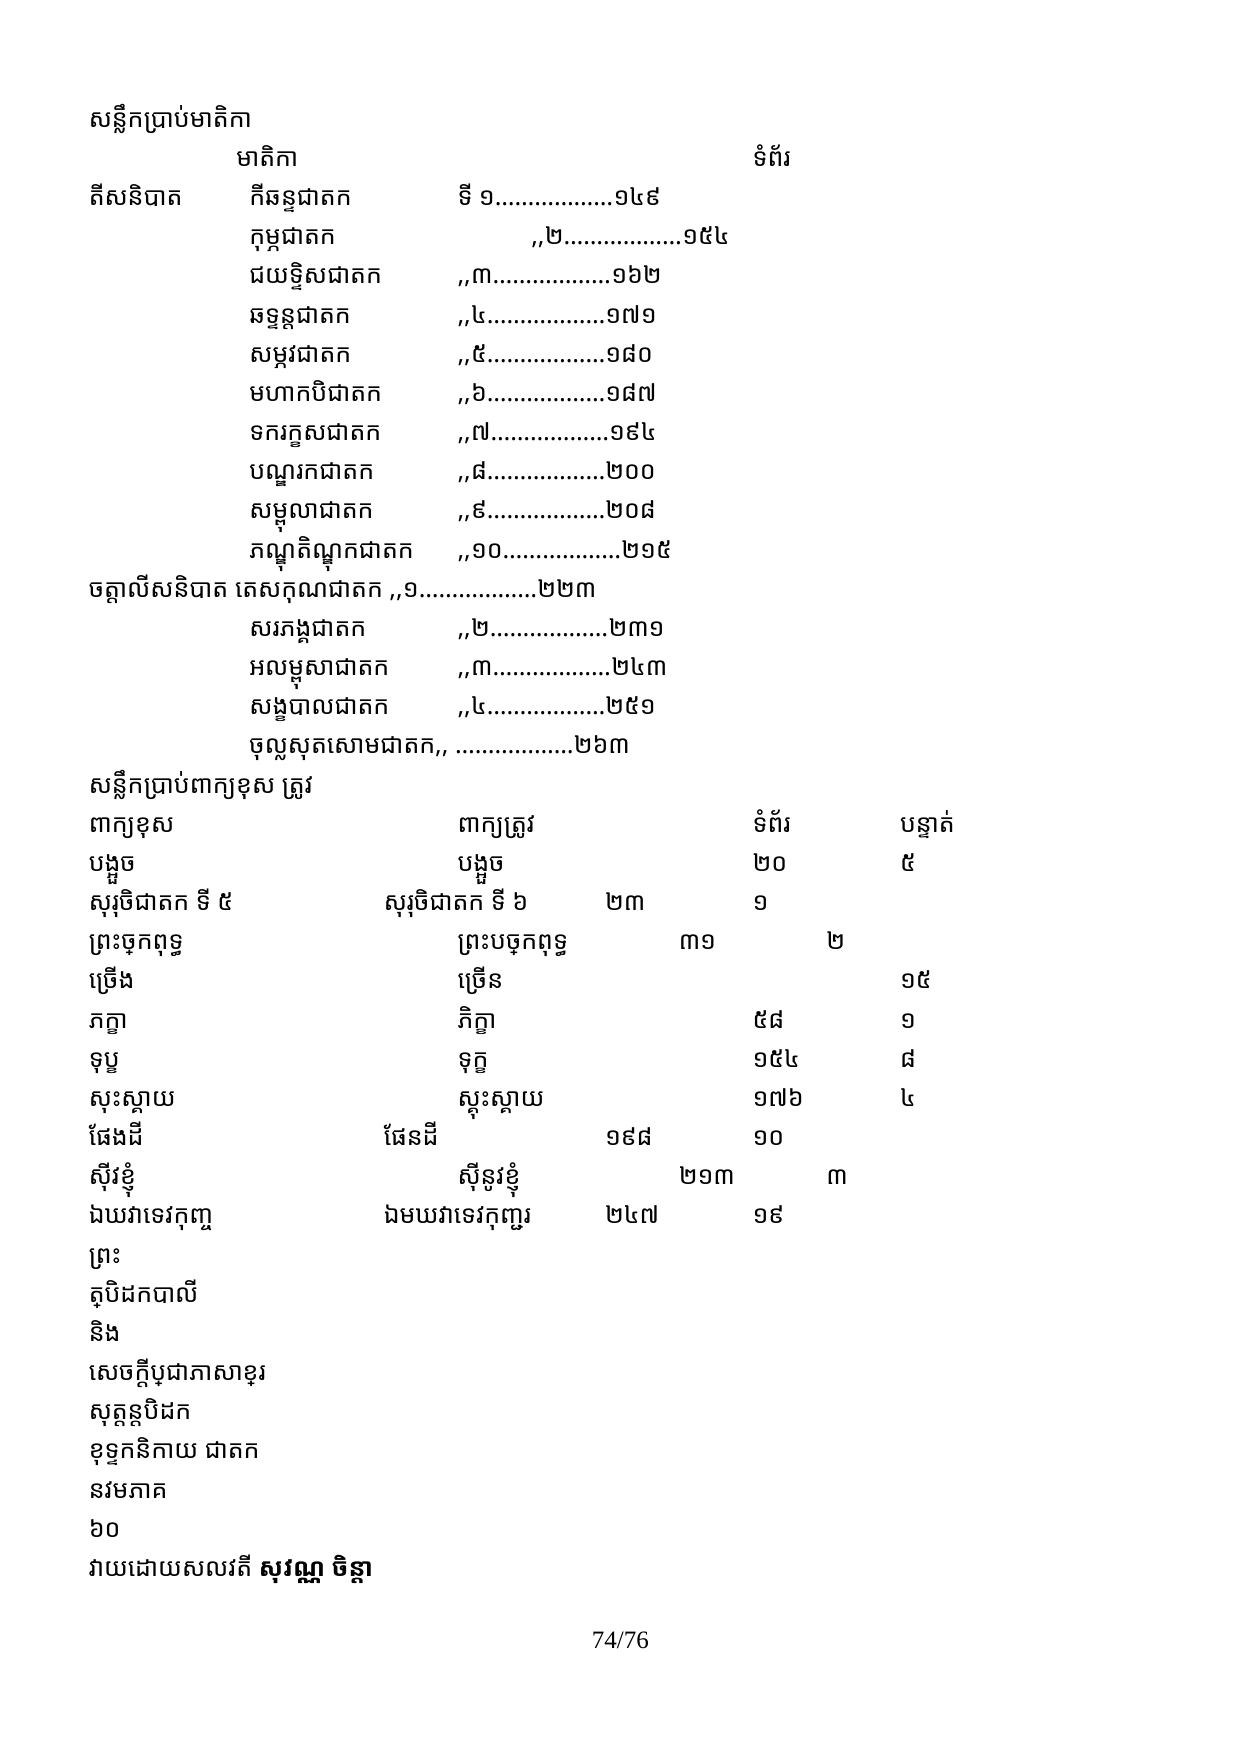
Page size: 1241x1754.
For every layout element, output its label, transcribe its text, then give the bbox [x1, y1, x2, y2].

text ៦០ [88, 1510, 1152, 1544]
text ចុល្លសុតសោមជាតក,, ………………២៦៣ [88, 727, 1152, 761]
text បង្អួច បង្អួច ២០ ៥ [88, 844, 1152, 879]
text ជយទ្ទិសជាតក ,,៣………………១៦២ [88, 257, 1152, 291]
text ភក្ខា ភិក្ខា ៥៨ ១ [88, 1001, 1152, 1035]
text ស៊ីវខ្ញុំ ស៊ីនូវខ្ញុំ ២១៣ ៣ [88, 1158, 1152, 1192]
text ច្រើង ច្រើន ១៥ [88, 962, 1152, 996]
text សង្ខបាលជាតក ,,៤………………២៥១ [88, 688, 1152, 722]
text សម្ពុលាជាតក ,,៩………………២០៨ [88, 492, 1152, 526]
text សុះស្គាយ ស្គុះស្គាយ ១៧៦ ៤ [88, 1079, 1152, 1114]
text មហាកបិជាតក ,,៦………………១៨៧ [88, 374, 1152, 409]
text កុម្ភជាតក ,,២………………១៥៤ [88, 218, 1152, 252]
text ឆទ្ទន្តជាតក ,,៤………………១៧១ [88, 296, 1152, 330]
text ផែងដី ផែនដី ១៩៨ ១០ [88, 1119, 1152, 1153]
text បណ្ឌរកជាតក ,,៨………………២០០ [88, 453, 1152, 487]
text ទករក្ខសជាតក ,,៧………………១៩៤ [88, 414, 1152, 448]
text សុរុចិជាតក ទី ៥ សុរុចិជាតក ទី ៦ ២៣ ១ [88, 884, 1152, 918]
text សម្ភវជាតក ,,៥………………១៨០ [88, 335, 1152, 369]
text តីសនិបាត កីឆន្ទជាតក ទី ១………………១៤៩ [88, 179, 1152, 213]
text ចត្តាលីសនិបាត តេសកុណជាតក ,,១………………២២៣ [88, 570, 1152, 604]
text វាយដោយសលវតី សុវណ្ណ ចិន្តា [88, 1549, 1152, 1584]
text សុត្តន្តបិដក [88, 1393, 1152, 1427]
text សន្លឹកប្រាប់ពាក្យខុស ត្រូវ [88, 766, 1152, 800]
text ទុប្ខ ទុក្ខ ១៥៤ ៨ [88, 1040, 1152, 1074]
text ភណ្ឌុតិណ្ឌុកជាតក ,,១០………………២១៥ [88, 531, 1152, 565]
text ខុទ្ទកនិកាយ ជាតក [88, 1432, 1152, 1466]
text ឯឃវាទេវកុញ្ច ឯមឃវាទេវកុញ្ជរ ២៤៧ ១៩ [88, 1197, 1152, 1231]
text ព្រះច្ចេកពុទ្ធ ព្រះបច្ចេកពុទ្ធ ៣១ ២ [88, 923, 1152, 957]
text ព្រះ [88, 1236, 1152, 1270]
text សន្លឹកប្រាប់មាតិកា [88, 100, 1152, 134]
text មាតិកា ទំព័រ [88, 139, 1152, 174]
text អលម្ពុសាជាតក ,,៣………………២៤៣ [88, 649, 1152, 683]
text សេចក្តីប្រែជាភាសាខ្មែរ [88, 1354, 1152, 1388]
text សរភង្គជាតក ,,២………………២៣១ [88, 609, 1152, 644]
text ពាក្យខុស ពាក្យត្រូវ ទំព័រ បន្ទាត់ [88, 805, 1152, 839]
text ត្រៃបិដកបាលី [88, 1275, 1152, 1309]
text នវមភាគ [88, 1471, 1152, 1505]
text និង [88, 1314, 1152, 1349]
